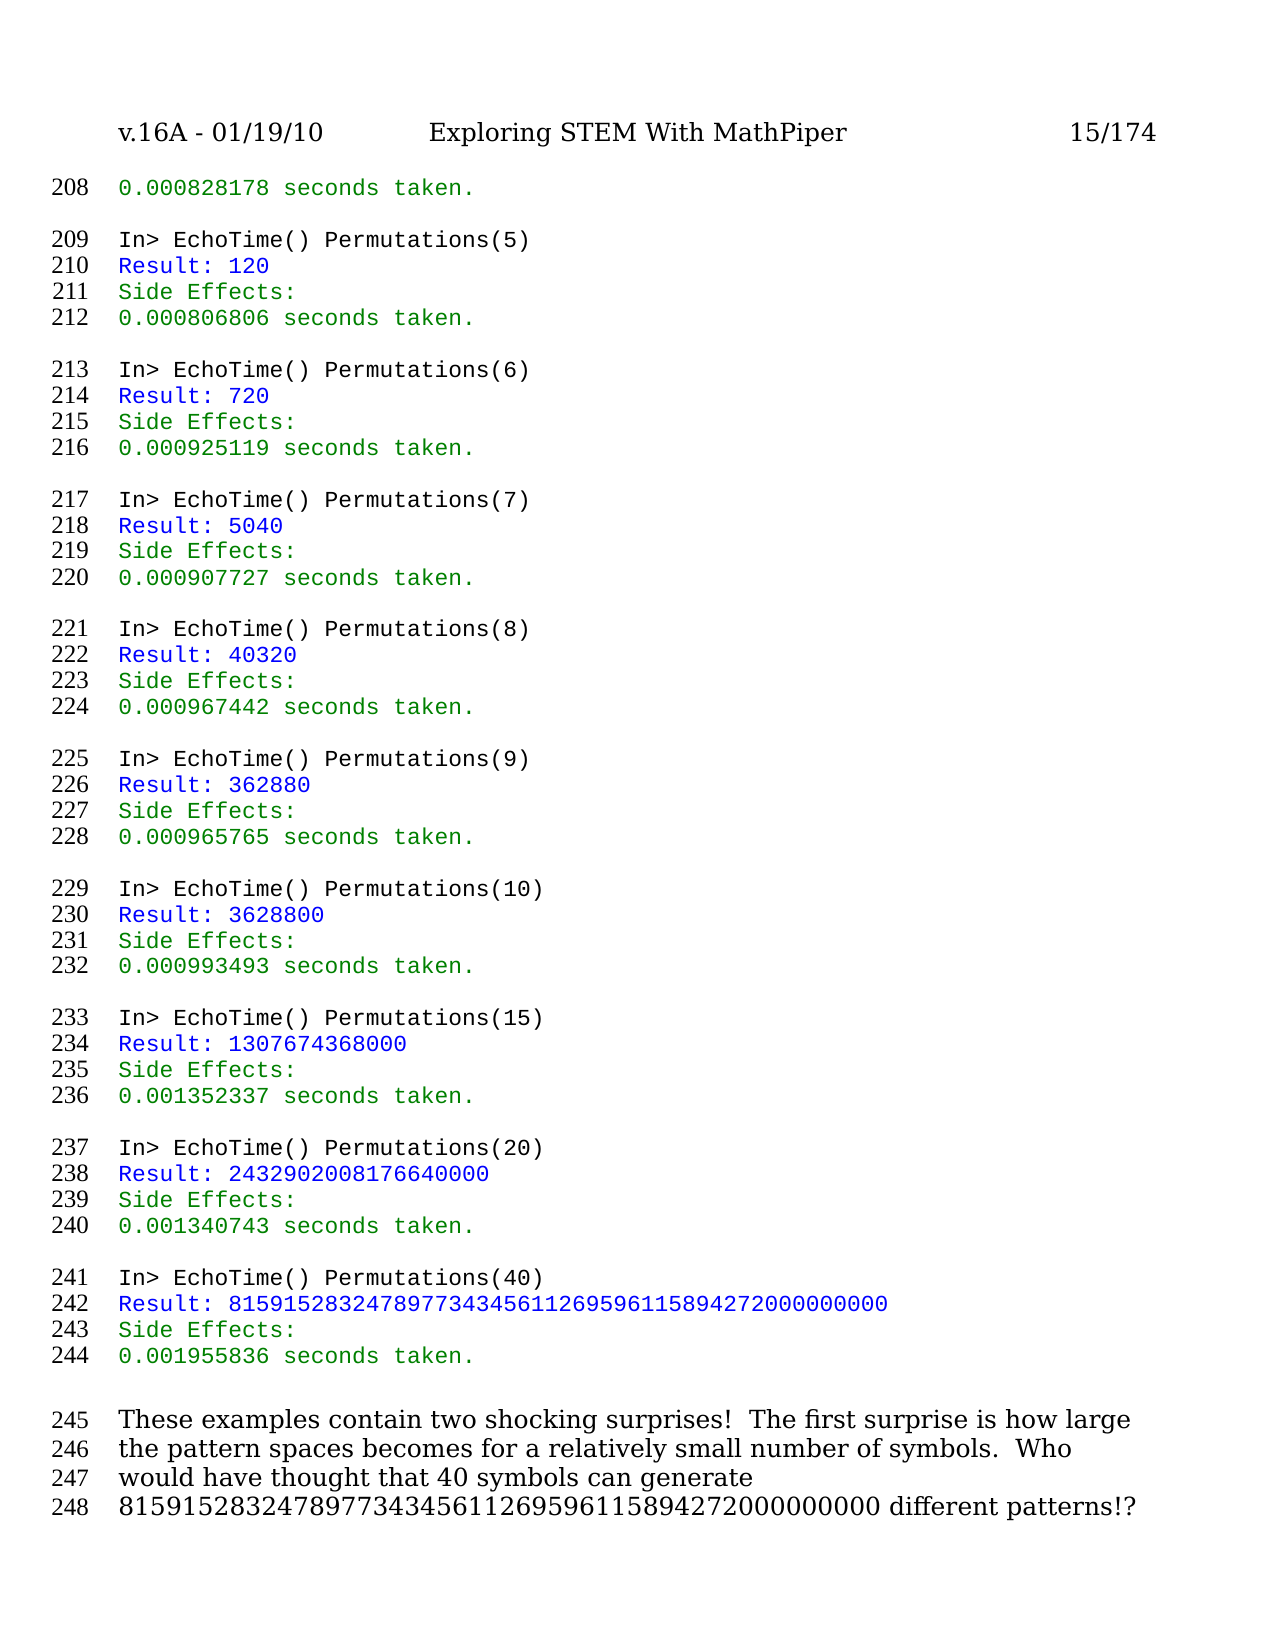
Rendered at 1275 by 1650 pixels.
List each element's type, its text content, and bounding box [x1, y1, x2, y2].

text Result: 3628800 [118, 903, 1157, 929]
text In> EchoTime() Permutations(7) [118, 488, 1157, 514]
text 0.001340743 seconds taken. [118, 1214, 1157, 1240]
text Side Effects: [118, 1188, 1157, 1214]
text Side Effects: [118, 540, 1157, 566]
text In> EchoTime() Permutations(20) [118, 1136, 1157, 1162]
text In> EchoTime() Permutations(9) [118, 747, 1157, 773]
text 0.001955836 seconds taken. [118, 1344, 1157, 1370]
text Side Effects: [118, 1059, 1157, 1084]
text These examples contain two shocking surprises! The first surprise is how large the pattern spaces becomes for a relatively small number of symbols. Who would have thought that 40 symbols can generate 815915283247897734345611269596115894272000000000 different patterns!? [118, 1405, 1157, 1521]
text Side Effects: [118, 281, 1157, 306]
text Result: 720 [118, 384, 1157, 410]
text In> EchoTime() Permutations(10) [118, 877, 1157, 903]
text In> EchoTime() Permutations(15) [118, 1007, 1157, 1033]
text 0.000925119 seconds taken. [118, 436, 1157, 462]
text Side Effects: [118, 799, 1157, 825]
text Side Effects: [118, 929, 1157, 955]
text 0.000967442 seconds taken. [118, 696, 1157, 721]
text Result: 1307674368000 [118, 1033, 1157, 1059]
text In> EchoTime() Permutations(6) [118, 358, 1157, 384]
text Side Effects: [118, 669, 1157, 696]
text 0.000993493 seconds taken. [118, 955, 1157, 981]
text 0.000907727 seconds taken. [118, 566, 1157, 592]
text In> EchoTime() Permutations(40) [118, 1266, 1157, 1292]
text 0.000965765 seconds taken. [118, 825, 1157, 851]
text 0.000828178 seconds taken. [118, 177, 1157, 203]
text Side Effects: [118, 1318, 1157, 1344]
text 0.000806806 seconds taken. [118, 306, 1157, 332]
text Result: 362880 [118, 773, 1157, 799]
text Result: 40320 [118, 644, 1157, 669]
text In> EchoTime() Permutations(8) [118, 618, 1157, 644]
text Result: 120 [118, 254, 1157, 281]
text In> EchoTime() Permutations(5) [118, 229, 1157, 254]
text 0.001352337 seconds taken. [118, 1084, 1157, 1111]
text Result: 5040 [118, 514, 1157, 540]
text Result: 2432902008176640000 [118, 1162, 1157, 1188]
text Result: 815915283247897734345611269596115894272000000000 [118, 1292, 1157, 1318]
text Side Effects: [118, 410, 1157, 436]
